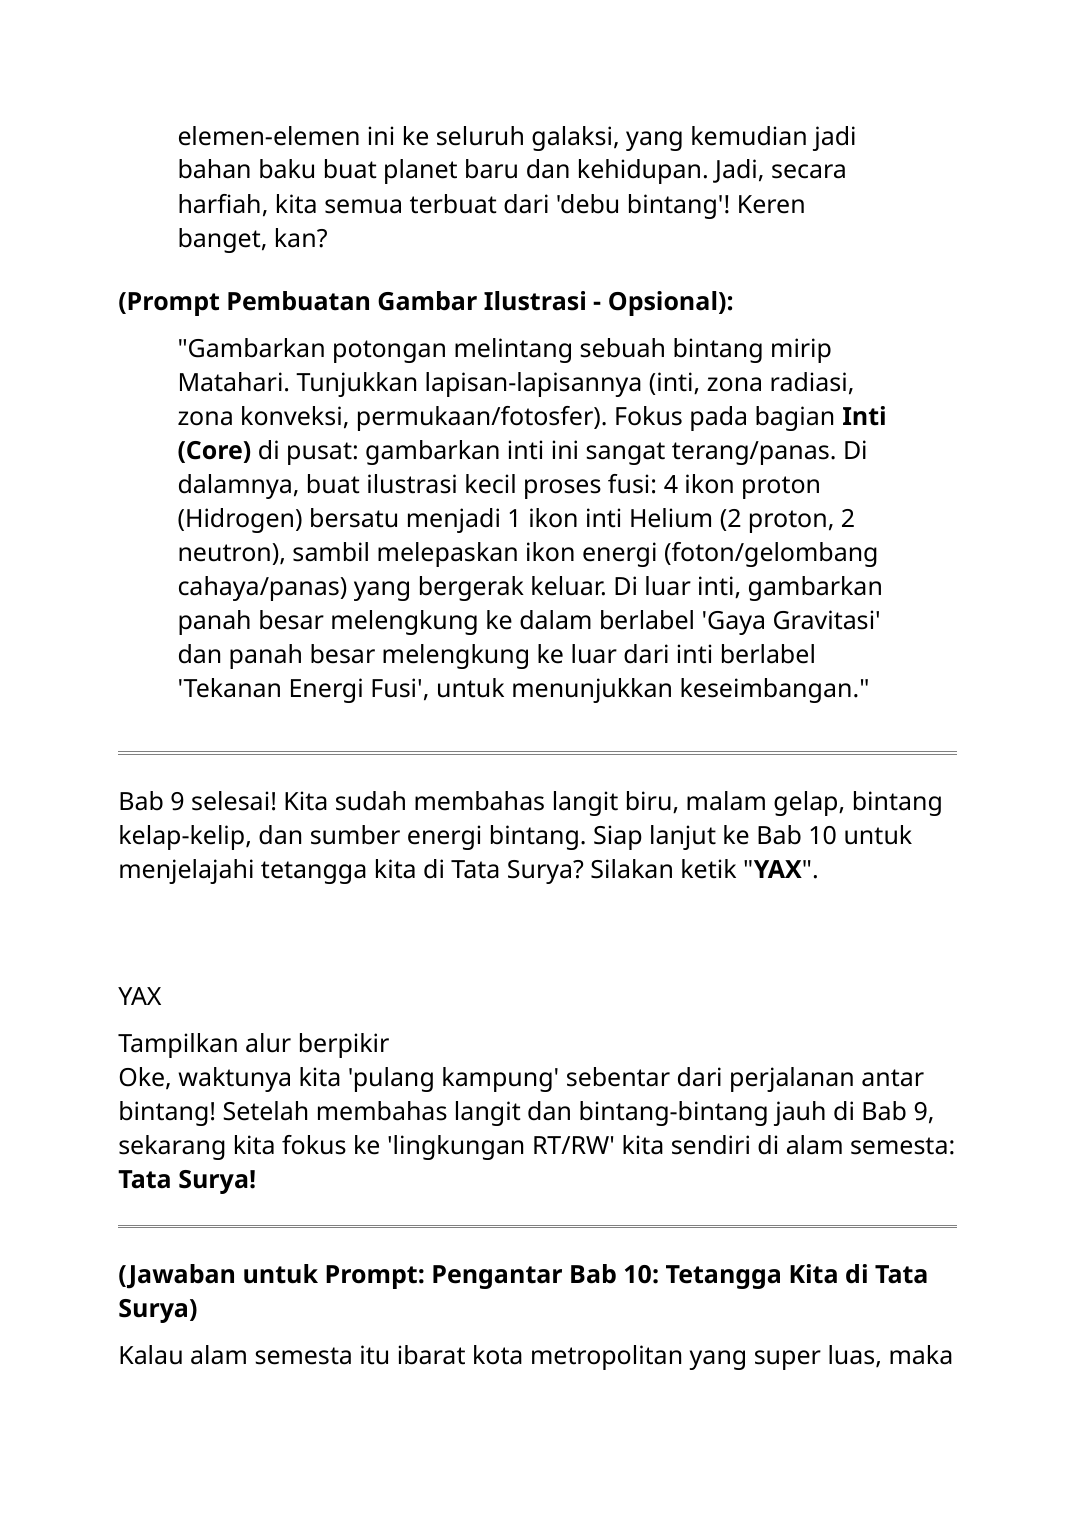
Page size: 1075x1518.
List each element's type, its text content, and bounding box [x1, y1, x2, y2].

text Oke, waktunya kita 'pulang kampung' sebentar dari perjalanan antar bintang! Setelah membahas langit dan bintang-bintang jauh di Bab 9, sekarang kita fokus ke 'lingkungan RT/RW' kita sendiri di alam semesta: Tata Surya! [118, 1059, 957, 1196]
text (Jawaban untuk Prompt: Pengantar Bab 10: Tetangga Kita di Tata Surya) [118, 1257, 957, 1325]
text (Prompt Pembuatan Gambar Ilustrasi - Opsional): [118, 284, 957, 318]
text "Gambarkan potongan melintang sebuah bintang mirip Matahari. Tunjukkan lapisan-lapisannya (inti, zona radiasi, zona konveksi, permukaan/fotosfer). Fokus pada bagian Inti (Core) di pusat: gambarkan inti ini sangat terang/panas. Di dalamnya, buat ilustrasi kecil proses fusi: 4 ikon proton (Hidrogen) bersatu menjadi 1 ikon inti Helium (2 proton, 2 neutron), sambil melepaskan ikon energi (foton/gelombang cahaya/panas) yang bergerak keluar. Di luar inti, gambarkan panah besar melengkung ke dalam berlabel 'Gaya Gravitasi' dan panah besar melengkung ke luar dari inti berlabel 'Tekanan Energi Fusi', untuk menunjukkan keseimbangan." [177, 330, 898, 705]
text elemen-elemen ini ke seluruh galaksi, yang kemudian jadi bahan baku buat planet baru dan kehidupan. Jadi, secara harfiah, kita semua terbuat dari 'debu bintang'! Keren banget, kan? [177, 118, 898, 254]
text Tampilkan alur berpikir [118, 1025, 957, 1059]
text YAX [118, 979, 957, 1013]
text Bab 9 selesai! Kita sudah membahas langit biru, malam gelap, bintang kelap-kelip, dan sumber energi bintang. Siap lanjut ke Bab 10 untuk menjelajahi tetangga kita di Tata Surya? Silakan ketik "YAX". [118, 783, 957, 886]
text Kalau alam semesta itu ibarat kota metropolitan yang super luas, maka [118, 1338, 957, 1372]
